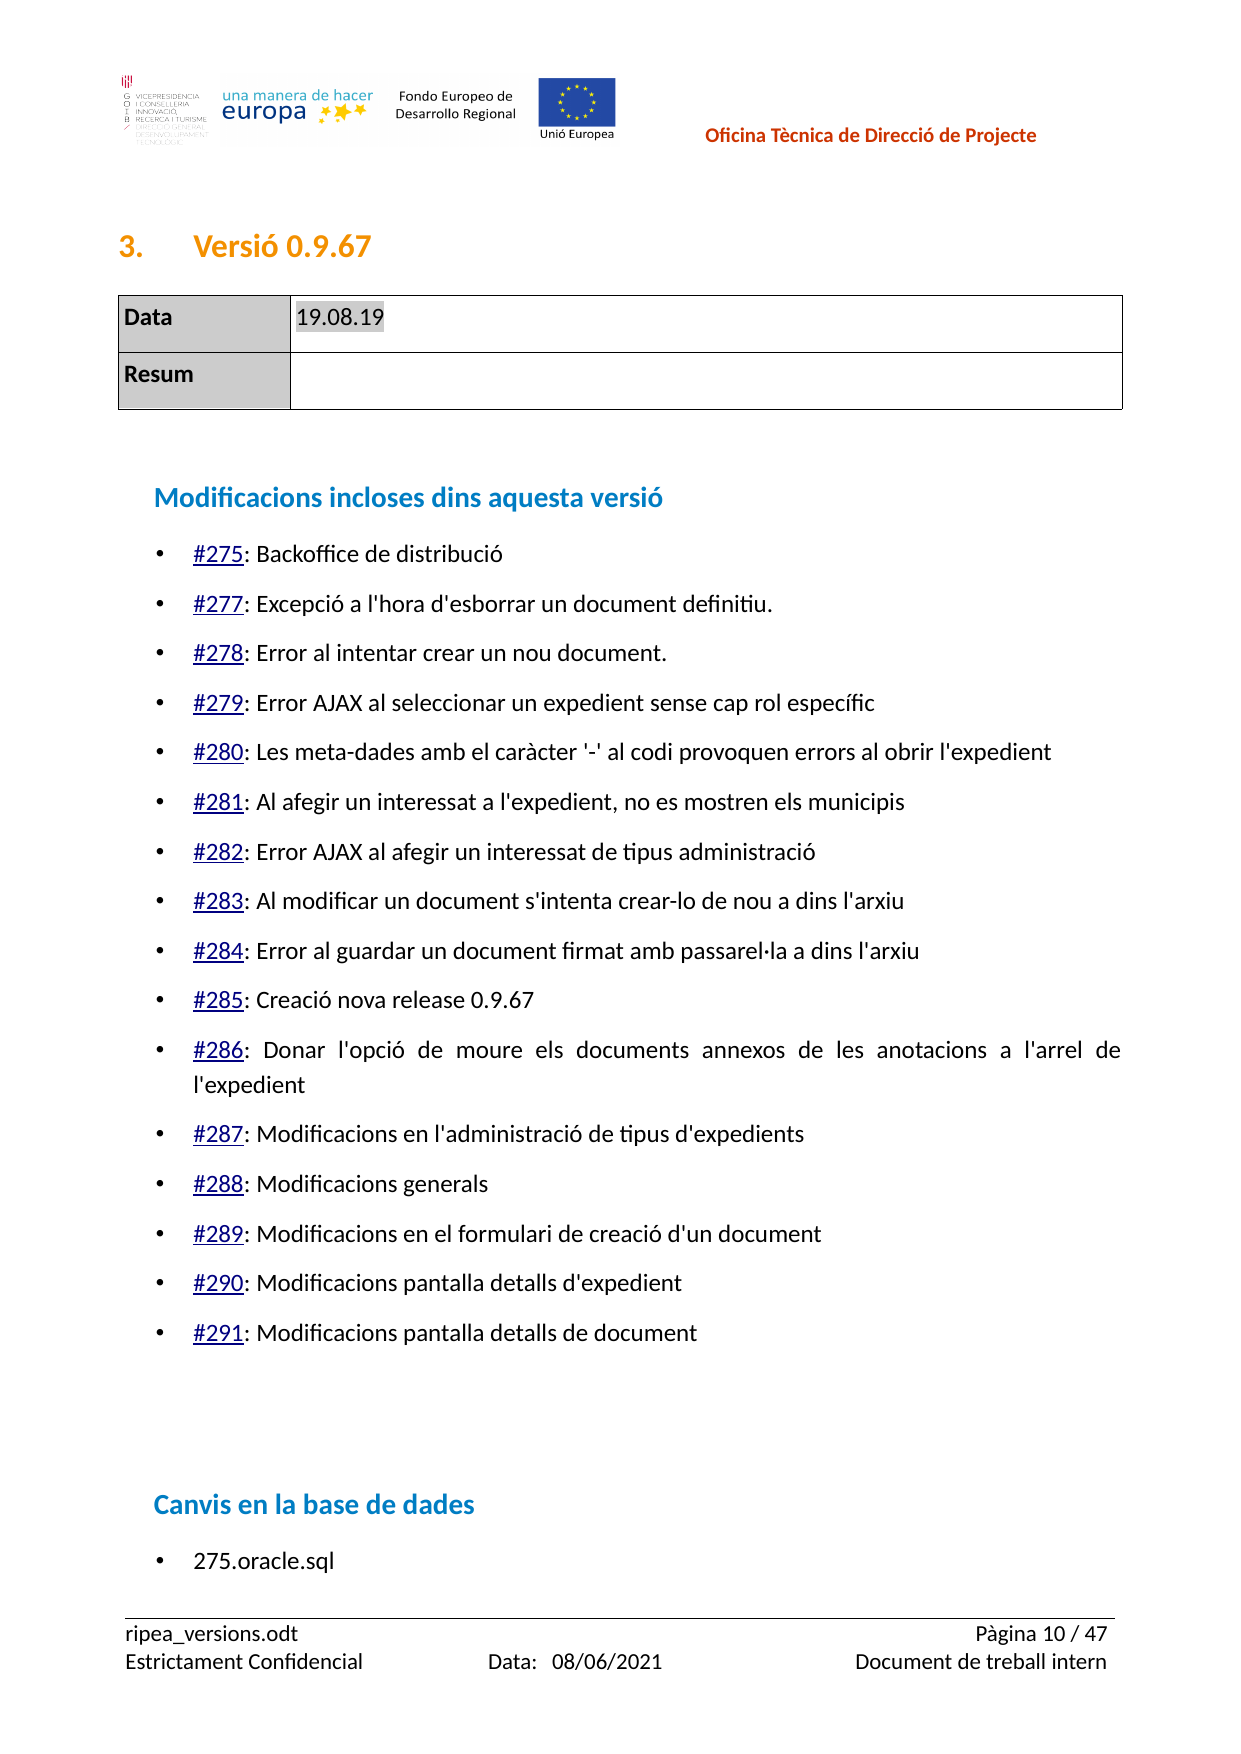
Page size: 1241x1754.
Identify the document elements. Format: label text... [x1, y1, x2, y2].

list #283: Al modificar un document s'intenta crear-lo de nou a dins l'arxiu [156, 885, 1122, 916]
list #279: Error AJAX al seleccionar un expedient sense cap rol específic [156, 687, 1122, 717]
list #284: Error al guardar un document firmat amb passarel·la a dins l'arxiu [156, 935, 1122, 965]
subtitle Canvis en la base de dades [153, 1486, 1122, 1522]
list #280: Les meta-dades amb el caràcter '-' al codi provoquen errors al obrir l'expedient [156, 736, 1122, 767]
list #290: Modificacions pantalla detalls d'expedient [156, 1267, 1122, 1298]
list #286: Donar l'opció de moure els documents annexos de les anotacions a l'arrel de l'expedient [156, 1034, 1122, 1099]
list #291: Modificacions pantalla detalls de document [156, 1317, 1122, 1347]
list 275.oracle.sql [156, 1546, 1122, 1576]
list #281: Al afegir un interessat a l'expedient, no es mostren els municipis [156, 786, 1122, 817]
list #289: Modificacions en el formulari de creació d'un document [156, 1218, 1122, 1248]
list #288: Modificacions generals [156, 1168, 1122, 1199]
table_header 19.08.19 [291, 296, 1122, 352]
table_cell Resum [119, 353, 290, 408]
list #277: Excepció a l'hora d'esborrar un document definitiu. [156, 588, 1122, 618]
list #282: Error AJAX al afegir un interessat de tipus administració [156, 836, 1122, 866]
picture [118, 73, 213, 147]
list #285: Creació nova release 0.9.67 [156, 984, 1122, 1015]
table_header Data [119, 296, 290, 352]
list #287: Modificacions en l'administració de tipus d'expedients [156, 1118, 1122, 1149]
picture [219, 73, 621, 147]
list #278: Error al intentar crear un nou document. [156, 637, 1122, 668]
subtitle Versió 0.9.67 [118, 225, 1122, 266]
list #275: Backoffice de distribució [156, 538, 1122, 569]
table_cell [291, 353, 1122, 408]
subtitle Modificacions incloses dins aquesta versió [153, 479, 1122, 514]
